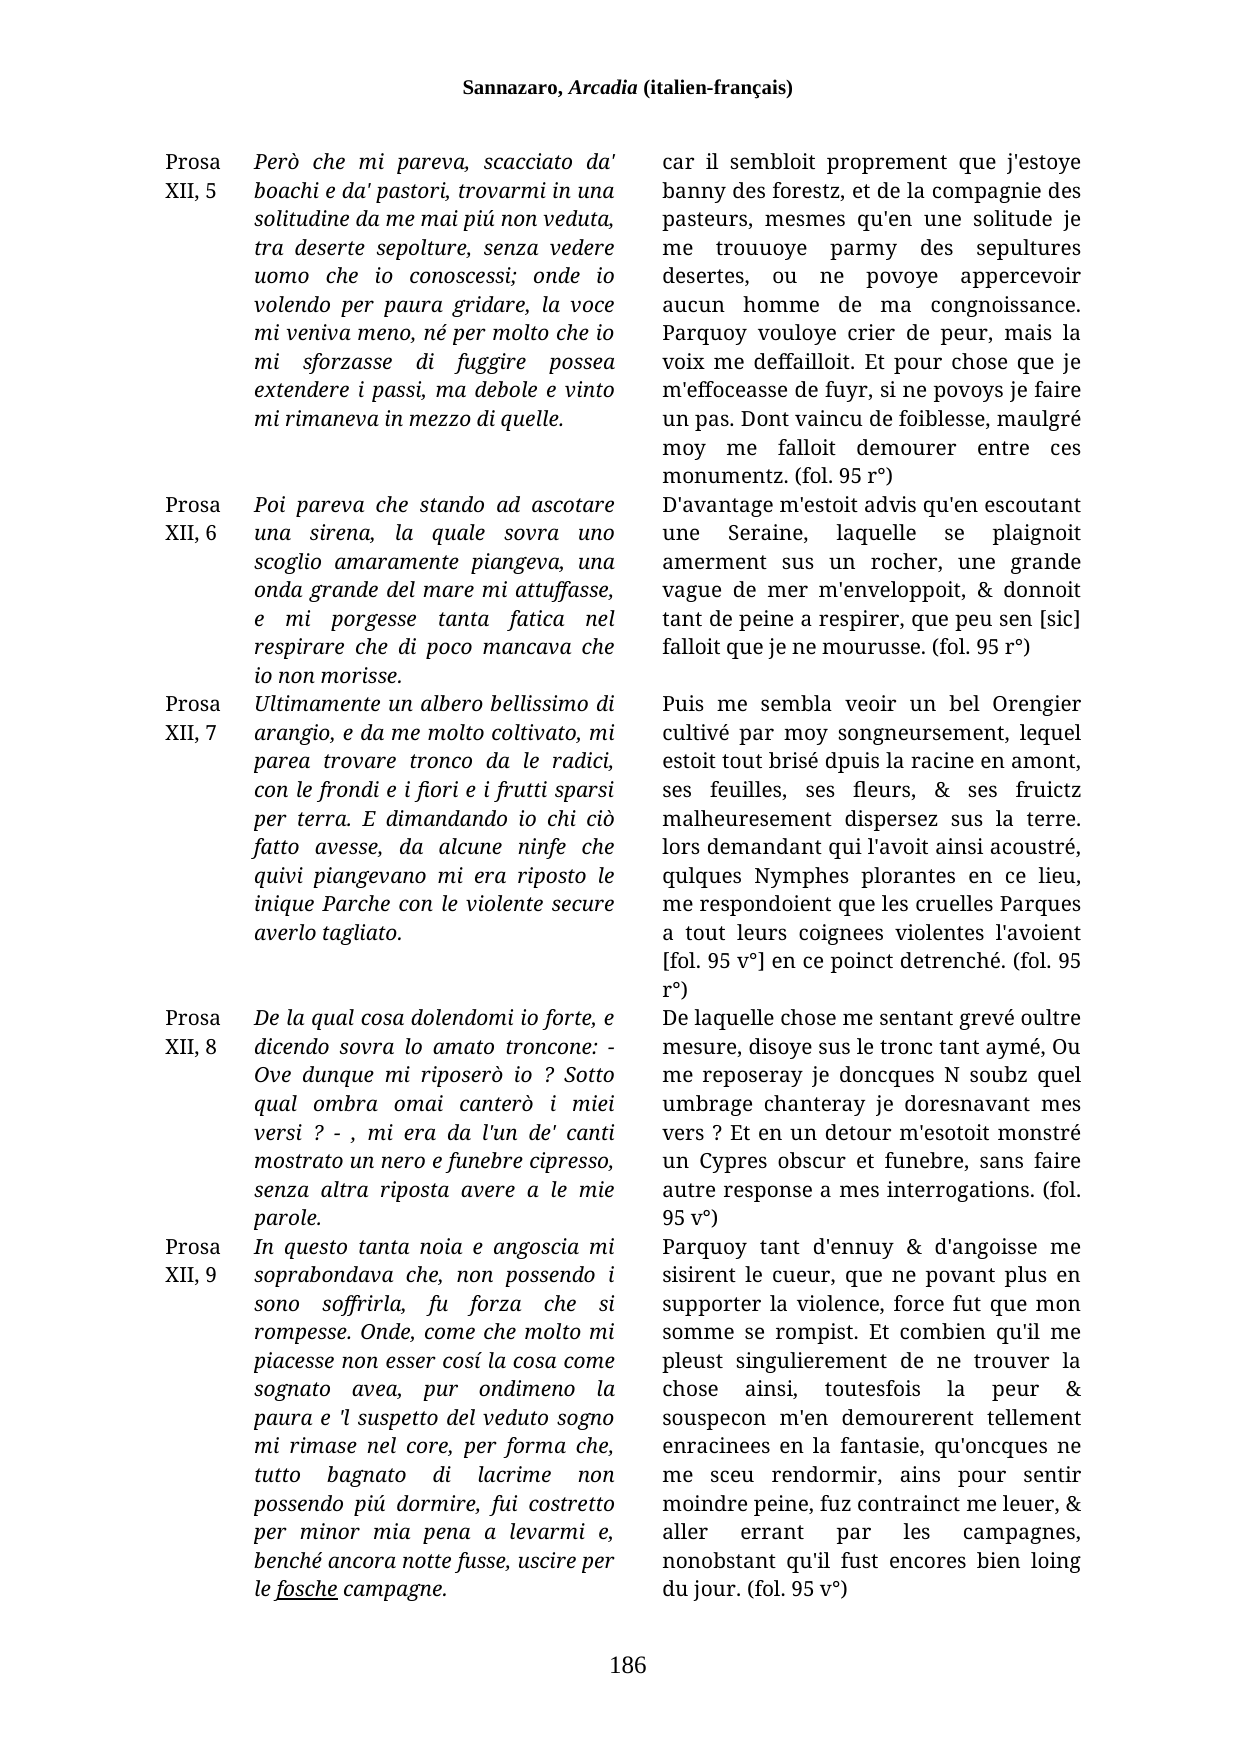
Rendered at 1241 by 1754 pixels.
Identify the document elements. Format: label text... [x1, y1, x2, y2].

table_cell Prosa XII, 5 [158, 147, 232, 489]
table_cell De la qual cosa dolendomi io forte, e dicendo sovra lo amato troncone: - Ove dunque mi riposerò io ? Sotto qual ombra omai canterò i miei versi ? - , mi era da l'un de' canti mostrato un nero e funebre cipresso, senza altra riposta avere a le mie parole. [232, 1003, 640, 1232]
table_cell Però che mi pareva, scacciato da' boachi e da' pastori, trovarmi in una solitudine da me mai piú non veduta, tra deserte sepolture, senza vedere uomo che io conoscessi; onde io volendo per paura gridare, la voce mi veniva meno, né per molto che io mi sforzasse di fuggire possea extendere i passi, ma debole e vinto mi rimaneva in mezzo di quelle. [232, 147, 640, 489]
table_cell In questo tanta noia e angoscia mi soprabondava che, non possendo i sono soffrirla, fu forza che si rompesse. Onde, come che molto mi piacesse non esser cosí la cosa come sognato avea, pur ondimeno la paura e 'l suspetto del veduto sogno mi rimase nel core, per forma che, tutto bagnato di lacrime non possendo piú dormire, fui costretto per minor mia pena a levarmi e, benché ancora notte fusse, uscire per le fosche campagne. [232, 1232, 640, 1603]
table_cell Puis me sembla veoir un bel Orengier cultivé par moy songneursement, lequel estoit tout brisé dpuis la racine en amont, ses feuilles, ses fleurs, & ses fruictz malheuresement dispersez sus la terre. lors demandant qui l'avoit ainsi acoustré, qulques Nymphes plorantes en ce lieu, me respondoient que les cruelles Parques a tout leurs coignees violentes l'avoient [fol. 95 v°] en ce poinct detrenché. (fol. 95 r°) [640, 689, 1104, 1003]
table_cell D'avantage m'estoit advis qu'en escoutant une Seraine, laquelle se plaignoit amerment sus un rocher, une grande vague de mer m'enveloppoit, & donnoit tant de peine a respirer, que peu sen [sic] falloit que je ne mourusse. (fol. 95 r°) [640, 490, 1104, 689]
table_cell De laquelle chose me sentant grevé oultre mesure, disoye sus le tronc tant aymé, Ou me reposeray je doncques N soubz quel umbrage chanteray je doresnavant mes vers ? Et en un detour m'esotoit monstré un Cypres obscur et funebre, sans faire autre response a mes interrogations. (fol. 95 v°) [640, 1003, 1104, 1232]
table_cell Ultimamente un albero bellissimo di arangio, e da me molto coltivato, mi parea trovare tronco da le radici, con le frondi e i fiori e i frutti sparsi per terra. E dimandando io chi ciò fatto avesse, da alcune ninfe che quivi piangevano mi era riposto le inique Parche con le violente secure averlo tagliato. [232, 689, 640, 1003]
table_cell Poi pareva che stando ad ascotare una sirena, la quale sovra uno scoglio amaramente piangeva, una onda grande del mare mi attuffasse, e mi porgesse tanta fatica nel respirare che di poco mancava che io non morisse. [232, 490, 640, 689]
table_cell Prosa XII, 8 [158, 1003, 232, 1232]
table_cell Prosa XII, 9 [158, 1232, 232, 1603]
table_cell Prosa XII, 6 [158, 490, 232, 689]
table_cell Parquoy tant d'ennuy & d'angoisse me sisirent le cueur, que ne povant plus en supporter la violence, force fut que mon somme se rompist. Et combien qu'il me pleust singulierement de ne trouver la chose ainsi, toutesfois la peur & souspecon m'en demourerent tellement enracinees en la fantasie, qu'oncques ne me sceu rendormir, ains pour sentir moindre peine, fuz contrainct me leuer, & aller errant par les campagnes, nonobstant qu'il fust encores bien loing du jour. (fol. 95 v°) [640, 1232, 1104, 1603]
table_cell Prosa XII, 7 [158, 689, 232, 1003]
table_cell car il sembloit proprement que j'estoye banny des forestz, et de la compagnie des pasteurs, mesmes qu'en une solitude je me trouuoye parmy des sepultures desertes, ou ne povoye appercevoir aucun homme de ma congnoissance. Parquoy vouloye crier de peur, mais la voix me deffailloit. Et pour chose que je m'effoceasse de fuyr, si ne povoys je faire un pas. Dont vaincu de foiblesse, maulgré moy me falloit demourer entre ces monumentz. (fol. 95 r°) [640, 147, 1104, 489]
